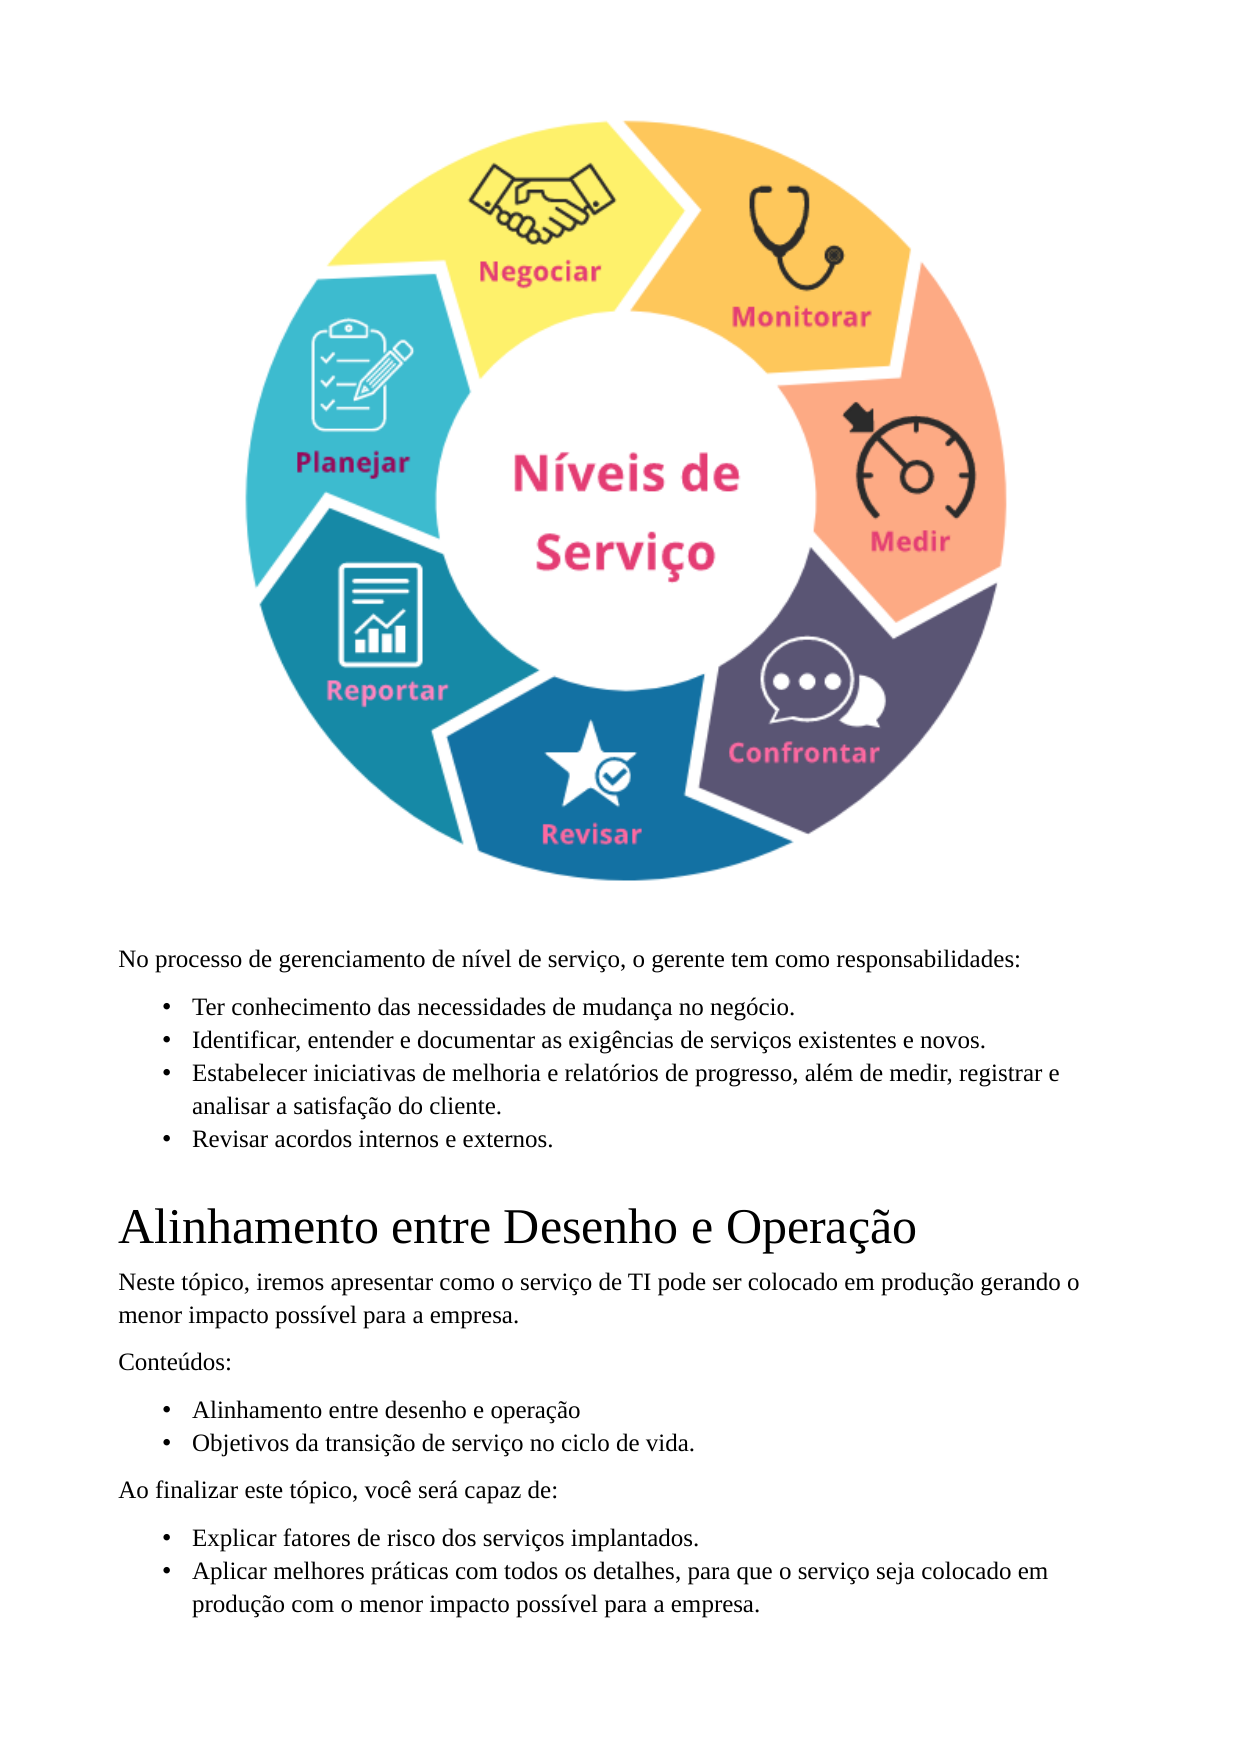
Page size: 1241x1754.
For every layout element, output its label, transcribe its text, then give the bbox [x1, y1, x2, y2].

list Explicar fatores de risco dos serviços implantados. [162, 1523, 1122, 1552]
list Alinhamento entre desenho e operação [162, 1395, 1122, 1424]
list Objetivos da transição de serviço no ciclo de vida. [162, 1428, 1122, 1457]
text Conteúdos: [118, 1347, 1122, 1376]
subtitle Alinhamento entre Desenho e Operação [118, 1197, 1122, 1254]
list Aplicar melhores práticas com todos os detalhes, para que o serviço seja colocado em produção com o menor impacto possível para a empresa. [162, 1556, 1122, 1618]
list Estabelecer iniciativas de melhoria e relatórios de progresso, além de medir, registrar e analisar a satisfação do cliente. [162, 1058, 1122, 1120]
text No processo de gerenciamento de nível de serviço, o gerente tem como responsabilidades: [118, 944, 1122, 973]
picture [199, 118, 1041, 887]
list Identificar, entender e documentar as exigências de serviços existentes e novos. [162, 1025, 1122, 1054]
text Ao finalizar este tópico, você será capaz de: [118, 1476, 1122, 1504]
text Neste tópico, iremos apresentar como o serviço de TI pode ser colocado em produção gerando o menor impacto possível para a empresa. [118, 1267, 1122, 1328]
list Revisar acordos internos e externos. [162, 1124, 1122, 1153]
list Ter conhecimento das necessidades de mudança no negócio. [162, 992, 1122, 1021]
